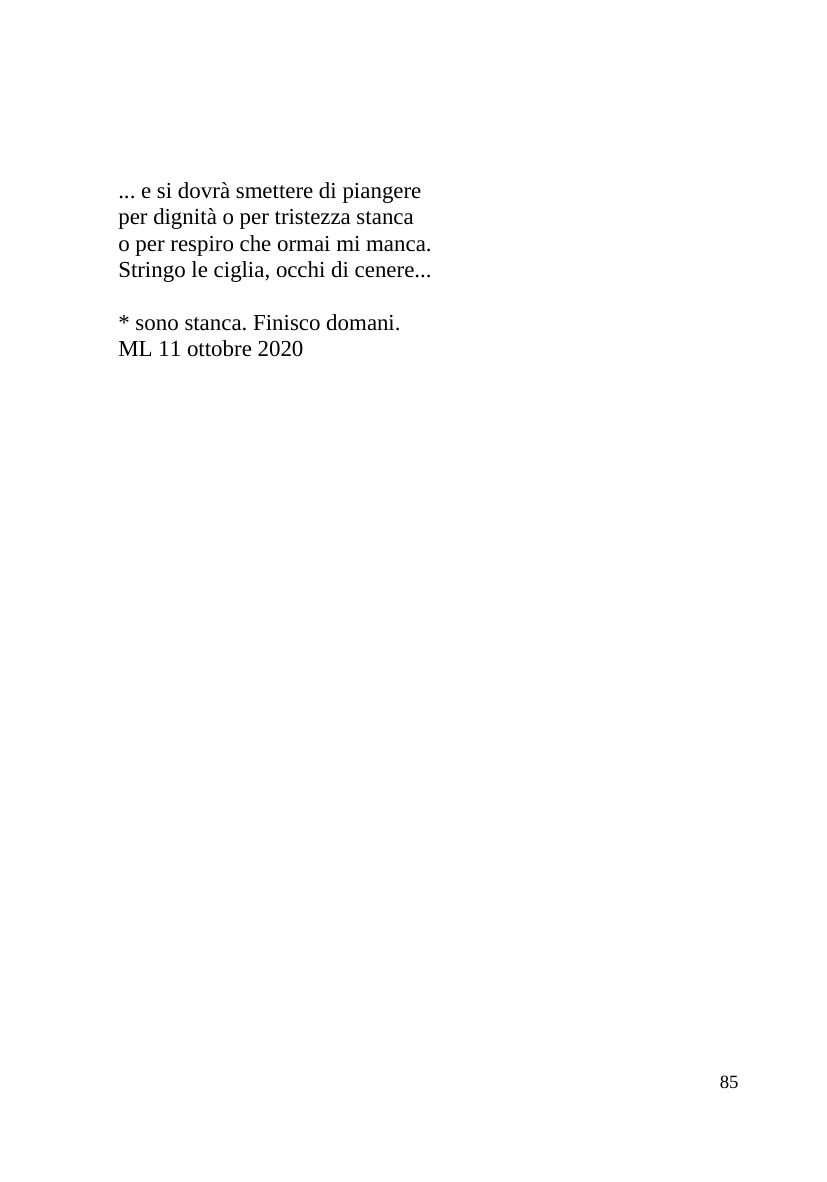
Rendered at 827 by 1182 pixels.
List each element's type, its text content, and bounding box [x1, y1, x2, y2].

text * sono stanca. Finisco domani. [118, 309, 738, 335]
text o per respiro che ormai mi manca. [118, 230, 738, 256]
text Stringo le ciglia, occhi di cenere... [118, 256, 738, 282]
text ... e si dovrà smettere di piangere [118, 177, 738, 203]
text per dignità o per tristezza stanca [118, 203, 738, 230]
text ML 11 ottobre 2020 [118, 335, 738, 362]
